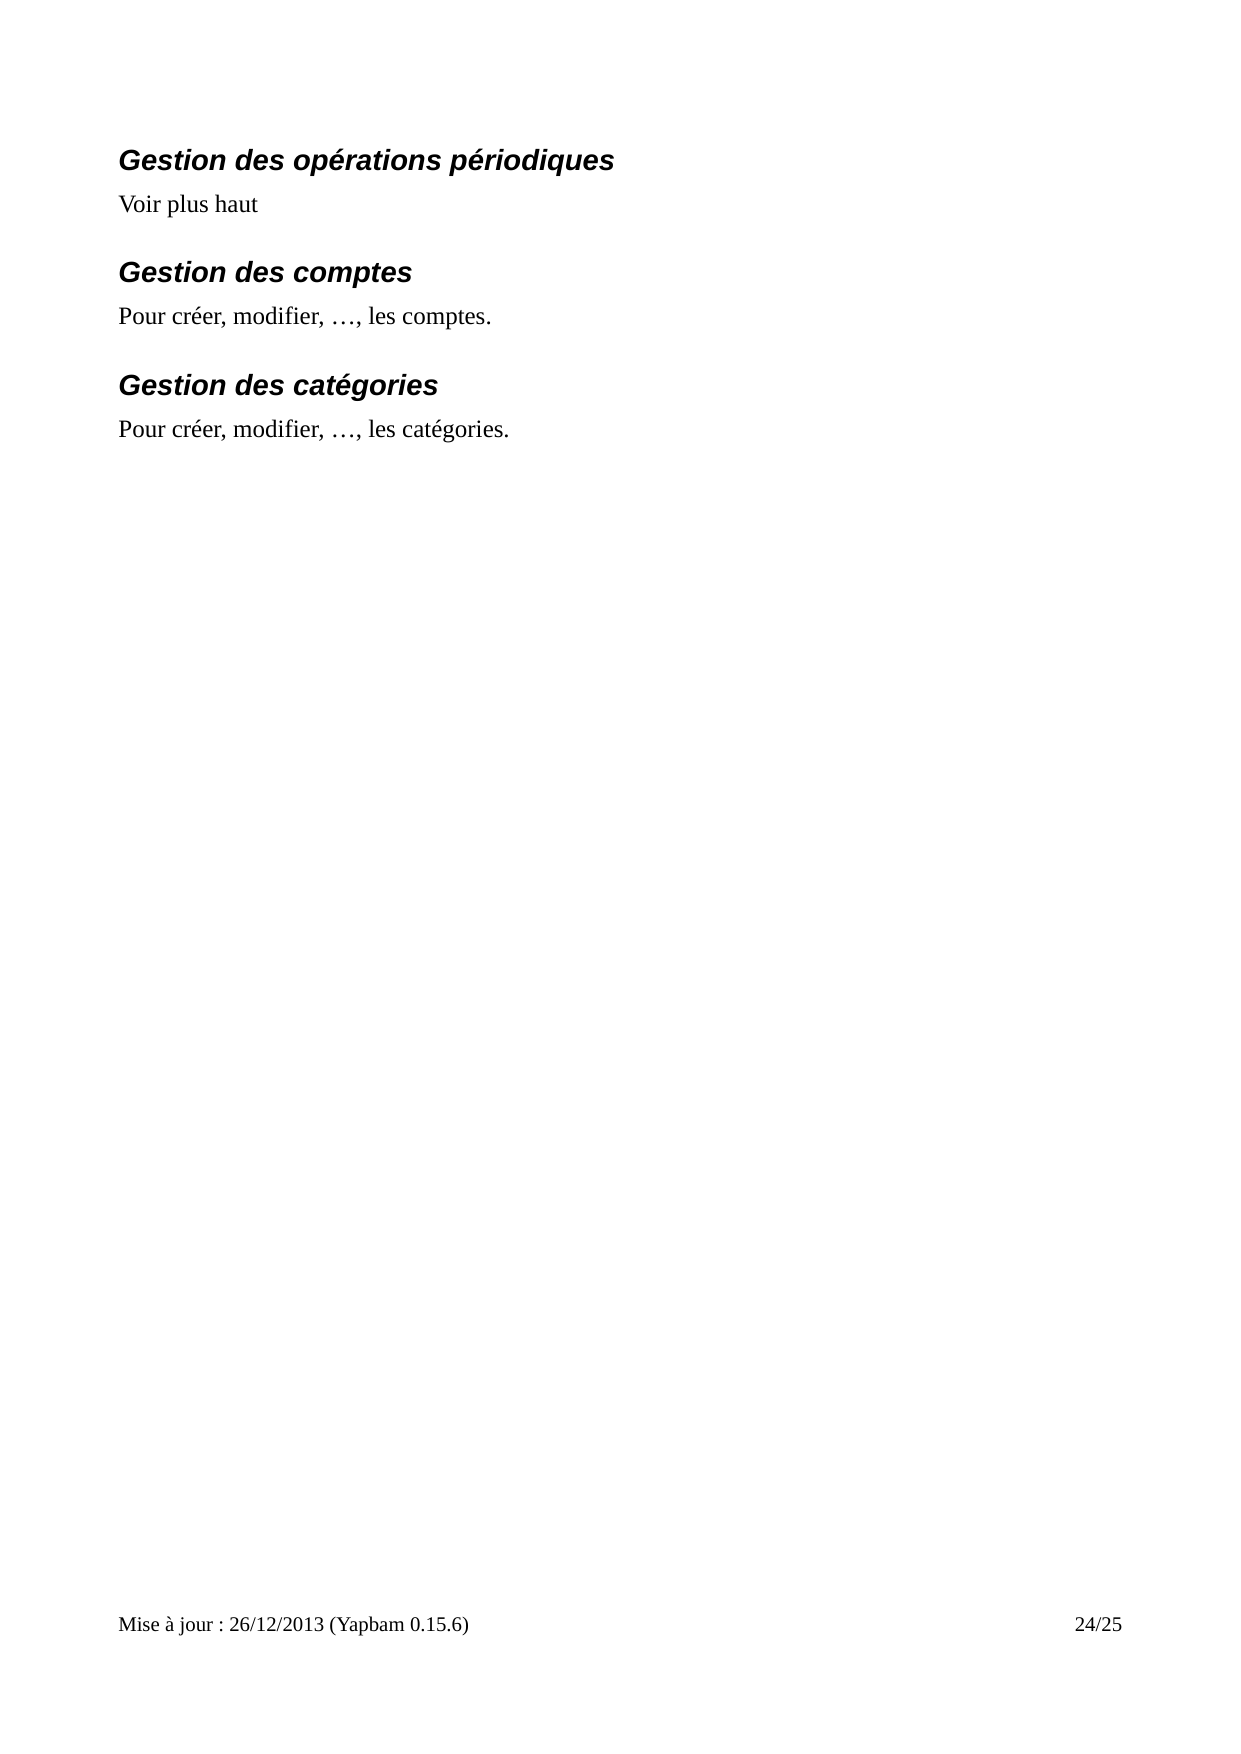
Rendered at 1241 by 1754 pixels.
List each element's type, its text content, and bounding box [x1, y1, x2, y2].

text Voir plus haut [118, 189, 1122, 218]
subtitle Gestion des opérations périodiques [118, 143, 1122, 177]
text Pour créer, modifier, …, les comptes. [118, 301, 1122, 330]
text Pour créer, modifier, …, les catégories. [118, 414, 1122, 442]
subtitle Gestion des comptes [118, 255, 1122, 289]
subtitle Gestion des catégories [118, 368, 1122, 401]
